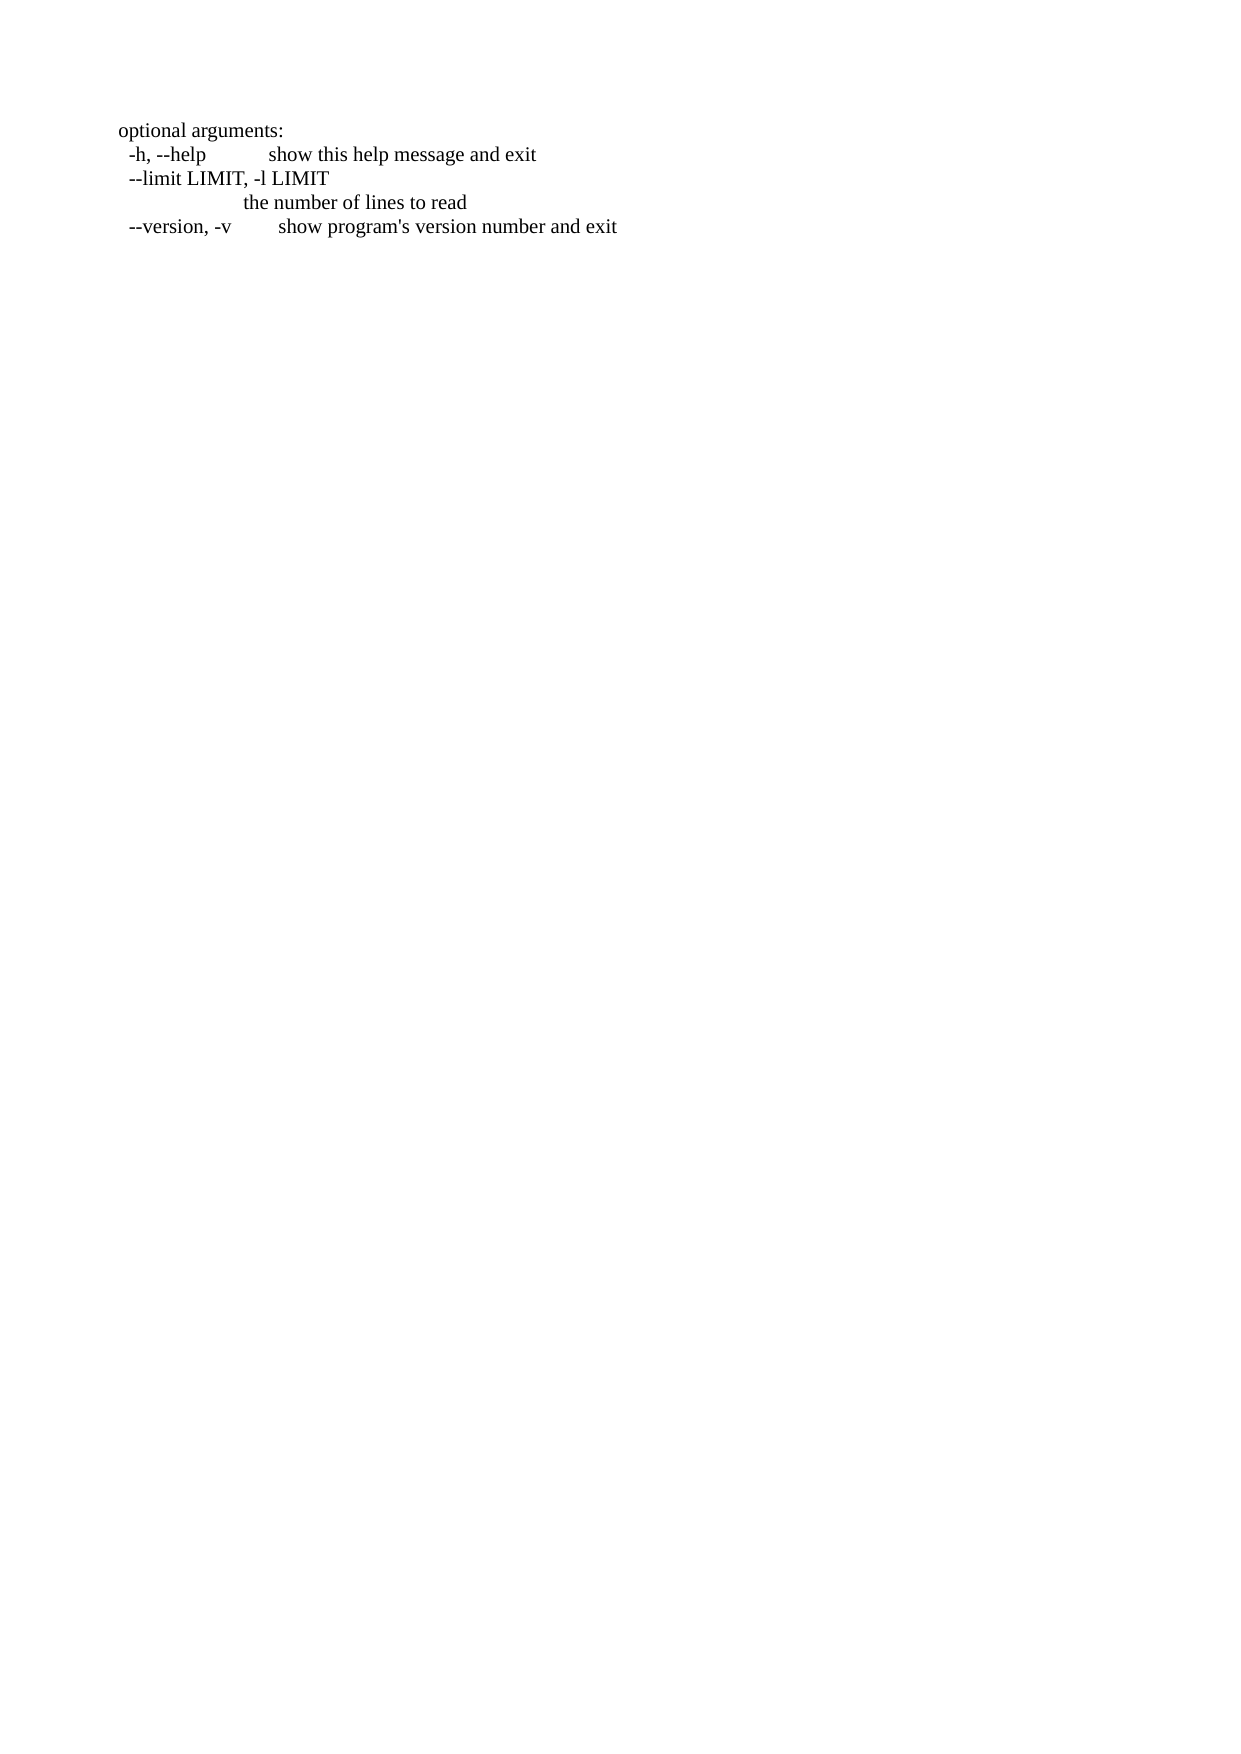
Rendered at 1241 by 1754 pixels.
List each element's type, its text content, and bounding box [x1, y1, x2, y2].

text optional arguments: [118, 118, 1122, 142]
text the number of lines to read [118, 190, 1122, 214]
text --version, -v show program's version number and exit [118, 214, 1122, 238]
text --limit LIMIT, -l LIMIT [118, 166, 1122, 190]
text -h, --help show this help message and exit [118, 142, 1122, 166]
